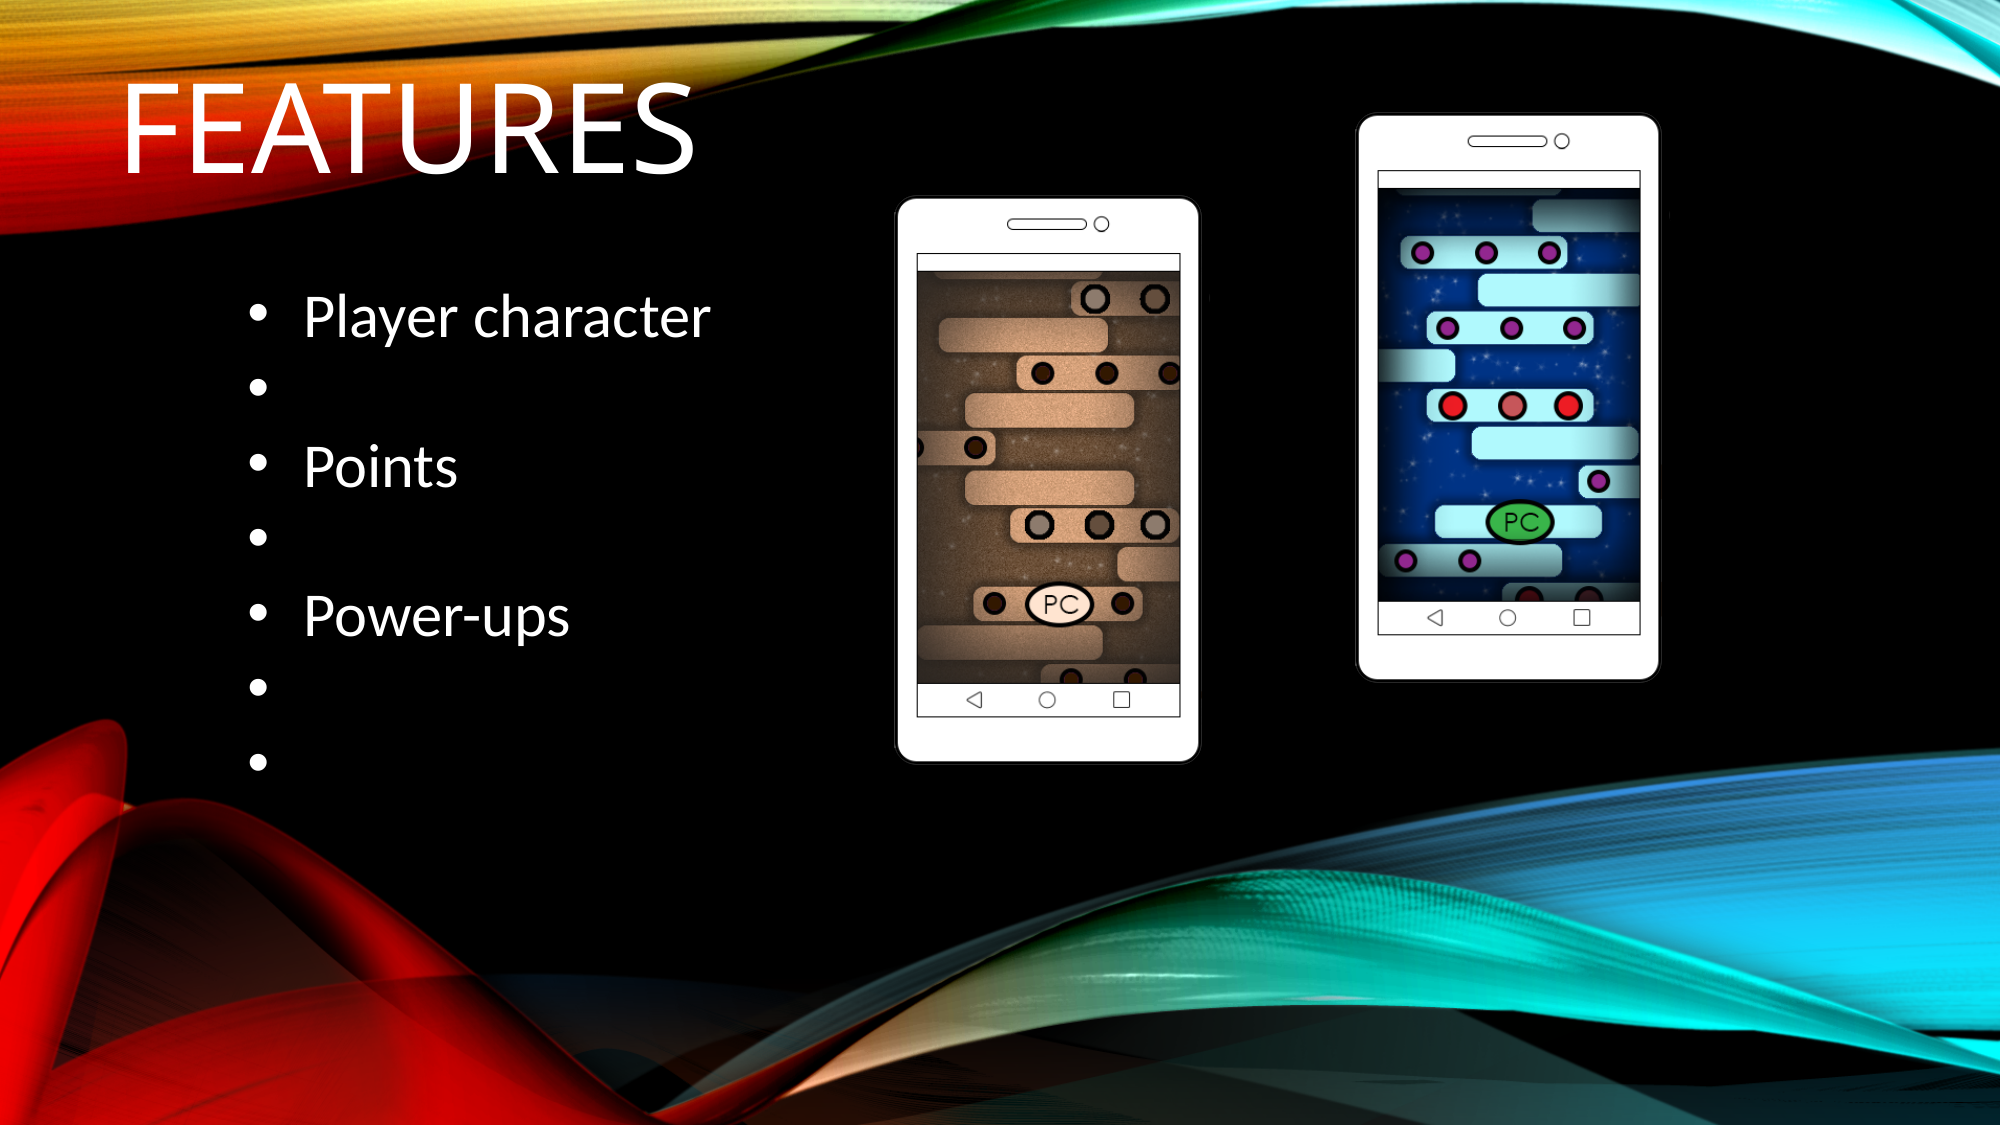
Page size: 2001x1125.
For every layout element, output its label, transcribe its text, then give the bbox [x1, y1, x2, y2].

text_box Player character Points Power-ups [232, 267, 1296, 858]
picture [1342, 101, 1671, 694]
title Features [101, 58, 1343, 200]
picture [881, 184, 1211, 777]
